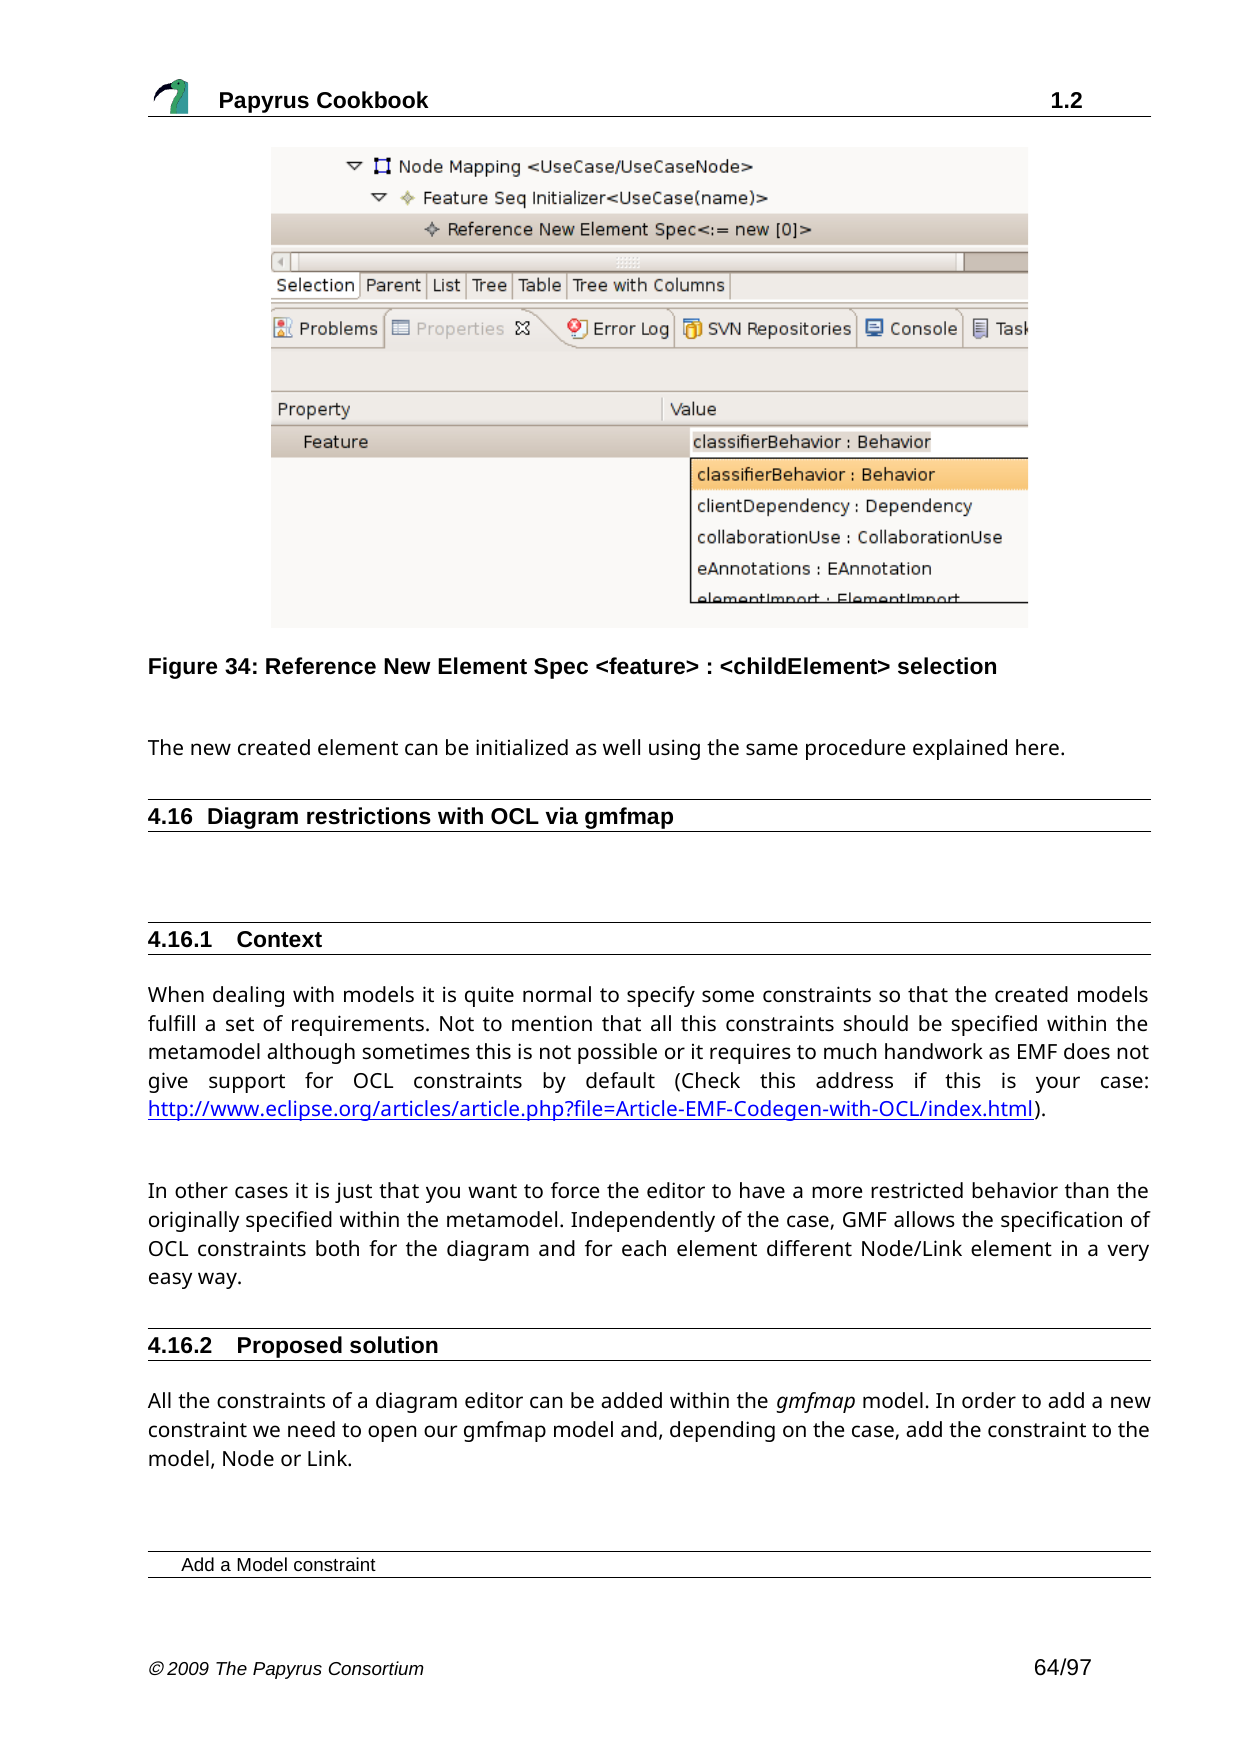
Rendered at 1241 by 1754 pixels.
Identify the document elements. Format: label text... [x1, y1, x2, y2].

subtitle Diagram restrictions with OCL via gmfmap [148, 800, 1151, 831]
text Figure 34: Reference New Element Spec <feature> : <childElement> selection [148, 652, 1151, 679]
text When dealing with models it is quite normal to specify some constraints so that the created models fulfill a set of requirements. Not to mention that all this constraints should be specified within the metamodel although sometimes this is not possible or it requires to much handwork as EMF does not give support for OCL constraints by default (Check this address if this is your case: http://www.eclipse.org/articles/article.php?file=Article-EMF-Codegen-with-OCL/index.html). [148, 980, 1151, 1123]
text All the constraints of a diagram editor can be added within the gmfmap model. In order to add a new constraint we need to open our gmfmap model and, depending on the case, add the constraint to the model, Node or Link. [148, 1386, 1151, 1472]
subtitle Proposed solution [148, 1329, 1151, 1360]
text The new created element can be initialized as well using the same procedure explained here. [148, 733, 1151, 761]
subtitle Context [148, 923, 1151, 954]
subtitle Add a Model constraint [148, 1552, 1151, 1577]
picture [153, 79, 189, 114]
text In other cases it is just that you want to force the editor to have a more restricted behavior than the originally specified within the metamodel. Independently of the case, GMF allows the specification of OCL constraints both for the diagram and for each element different Node/Link element in a very easy way. [148, 1176, 1151, 1291]
picture [271, 147, 1029, 628]
